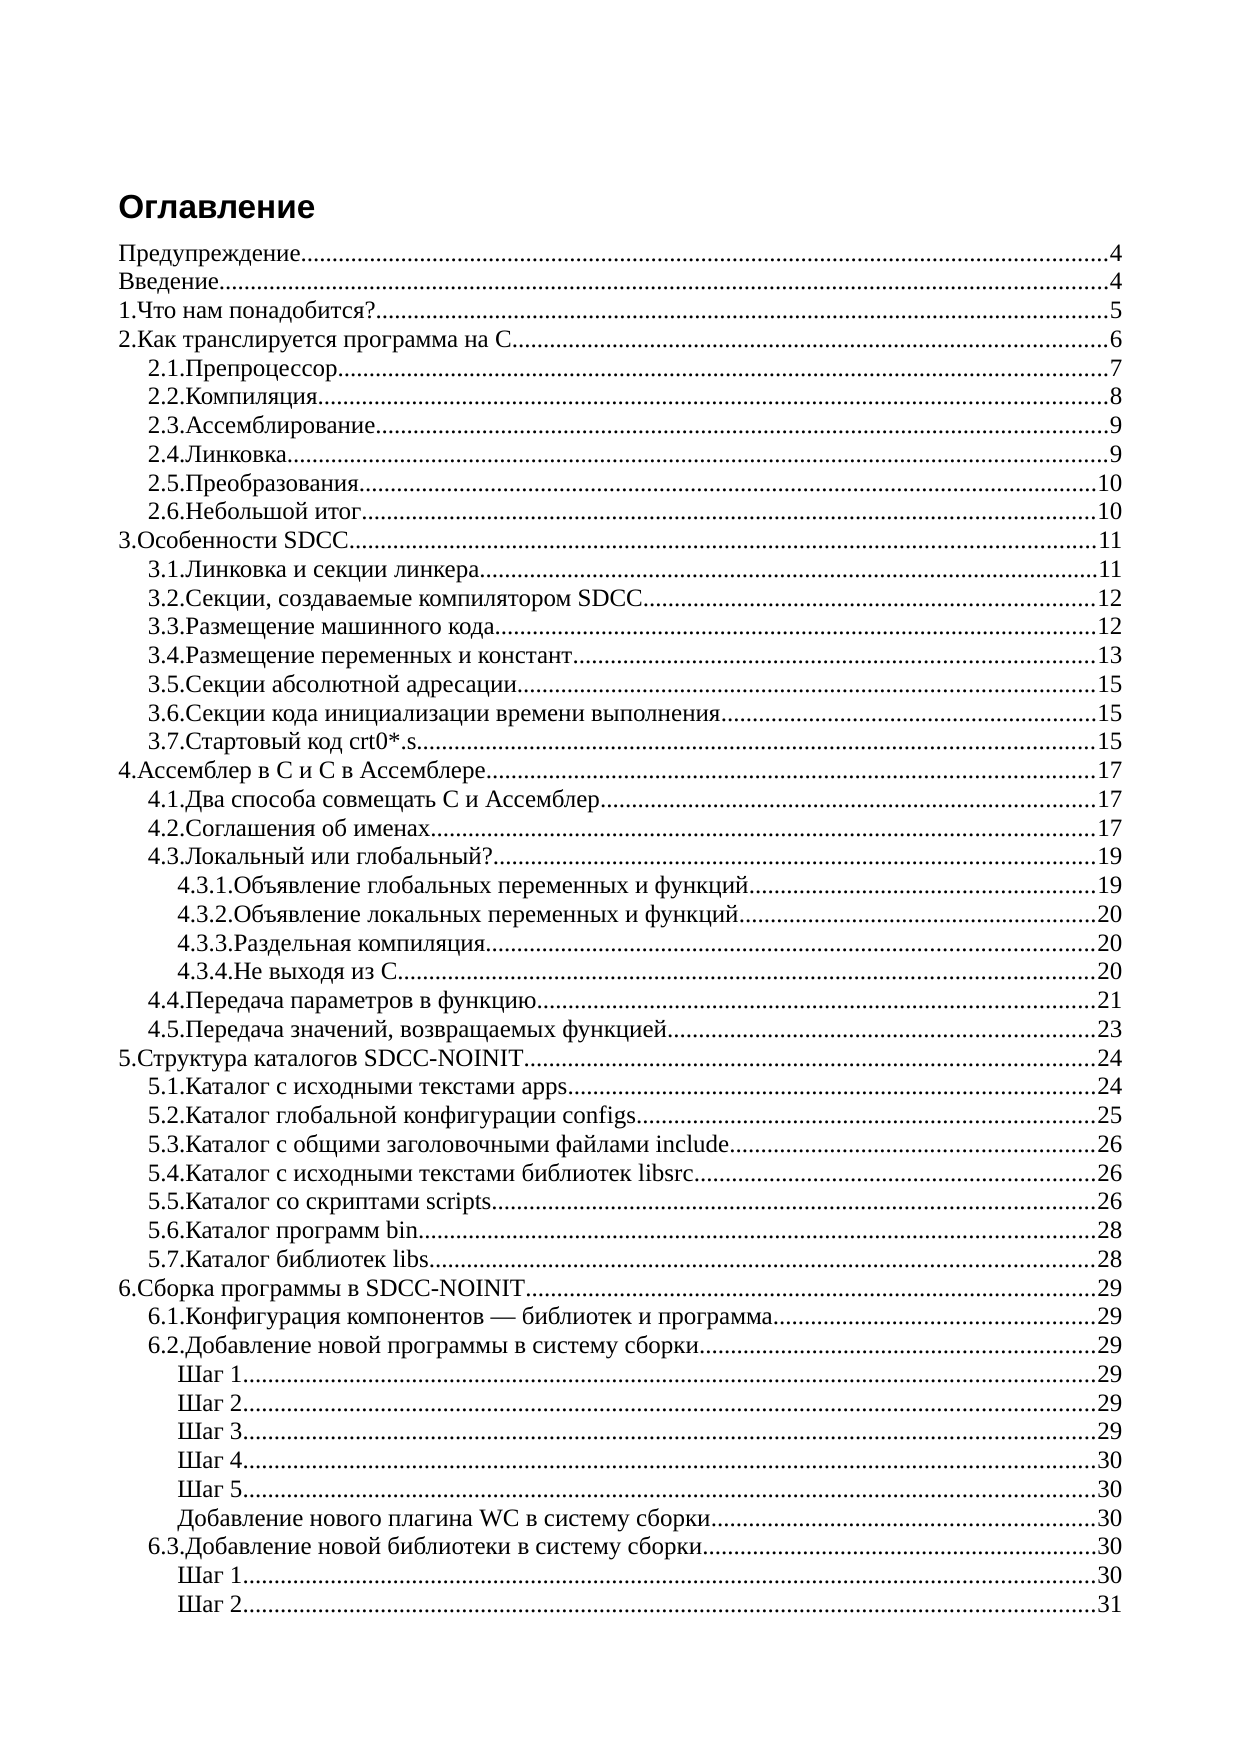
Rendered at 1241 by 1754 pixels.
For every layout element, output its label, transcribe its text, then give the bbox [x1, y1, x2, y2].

text 4.1.Два способа совмещать С и Ассемблер 17 [148, 784, 1122, 813]
text 3.2.Секции, создаваемые компилятором SDCC 12 [148, 583, 1122, 611]
text 3.Особенности SDCC 11 [118, 525, 1122, 554]
text 5.2.Каталог глобальной конфигурации configs 25 [148, 1100, 1122, 1129]
text 3.5.Секции абсолютной адресации 15 [148, 669, 1122, 698]
text Шаг 2 31 [177, 1589, 1122, 1618]
text 4.3.Локальный или глобальный? 19 [148, 841, 1122, 870]
text 3.1.Линковка и секции линкера 11 [148, 554, 1122, 583]
text 5.4.Каталог с исходными текстами библиотек libsrc 26 [148, 1158, 1122, 1186]
text 4.3.2.Объявление локальных переменных и функций 20 [177, 899, 1122, 928]
text 3.6.Секции кода инициализации времени выполнения 15 [148, 698, 1122, 726]
text Шаг 2 29 [177, 1388, 1122, 1416]
text 4.3.4.Не выходя из С 20 [177, 956, 1122, 985]
text 6.3.Добавление новой библиотеки в систему сборки 30 [148, 1531, 1122, 1560]
text 4.3.1.Объявление глобальных переменных и функций 19 [177, 870, 1122, 899]
text 5.7.Каталог библиотек libs 28 [148, 1244, 1122, 1273]
text 4.5.Передача значений, возвращаемых функцией 23 [148, 1014, 1122, 1043]
text Шаг 1 29 [177, 1359, 1122, 1388]
text 5.6.Каталог программ bin 28 [148, 1215, 1122, 1244]
text 1.Что нам понадобится? 5 [118, 295, 1122, 324]
text 2.6.Небольшой итог 10 [148, 496, 1122, 525]
text Шаг 1 30 [177, 1560, 1122, 1589]
text 4.Ассемблер в С и С в Ассемблере 17 [118, 755, 1122, 784]
text Введение 4 [118, 266, 1122, 295]
text 2.4.Линковка 9 [148, 439, 1122, 468]
text 6.1.Конфигурация компонентов — библиотек и программа 29 [148, 1301, 1122, 1330]
text Шаг 5 30 [177, 1474, 1122, 1503]
text 6.2.Добавление новой программы в систему сборки 29 [148, 1330, 1122, 1359]
subtitle Оглавление [118, 187, 1122, 225]
text 5.3.Каталог с общими заголовочными файлами include 26 [148, 1129, 1122, 1158]
text 2.5.Преобразования 10 [148, 468, 1122, 496]
text 5.1.Каталог с исходными текстами apps 24 [148, 1071, 1122, 1100]
text 2.Как транслируется программа на C 6 [118, 324, 1122, 353]
text 2.2.Компиляция 8 [148, 381, 1122, 410]
text 3.3.Размещение машинного кода 12 [148, 611, 1122, 640]
text 3.4.Размещение переменных и констант 13 [148, 640, 1122, 669]
text 5.5.Каталог со скриптами scripts 26 [148, 1186, 1122, 1215]
text 3.7.Стартовый код crt0*.s 15 [148, 726, 1122, 755]
text Предупреждение 4 [118, 238, 1122, 266]
text 5.Структура каталогов SDCC-NOINIT 24 [118, 1043, 1122, 1071]
text Шаг 3 29 [177, 1416, 1122, 1445]
text 4.2.Соглашения об именах 17 [148, 813, 1122, 841]
text Добавление нового плагина WC в систему сборки 30 [177, 1503, 1122, 1531]
text 4.4.Передача параметров в функцию 21 [148, 985, 1122, 1014]
text 2.3.Ассемблирование 9 [148, 410, 1122, 439]
text 6.Сборка программы в SDCC-NOINIT 29 [118, 1273, 1122, 1301]
text 4.3.3.Раздельная компиляция 20 [177, 928, 1122, 956]
text Шаг 4 30 [177, 1445, 1122, 1474]
text 2.1.Препроцессор 7 [148, 353, 1122, 381]
